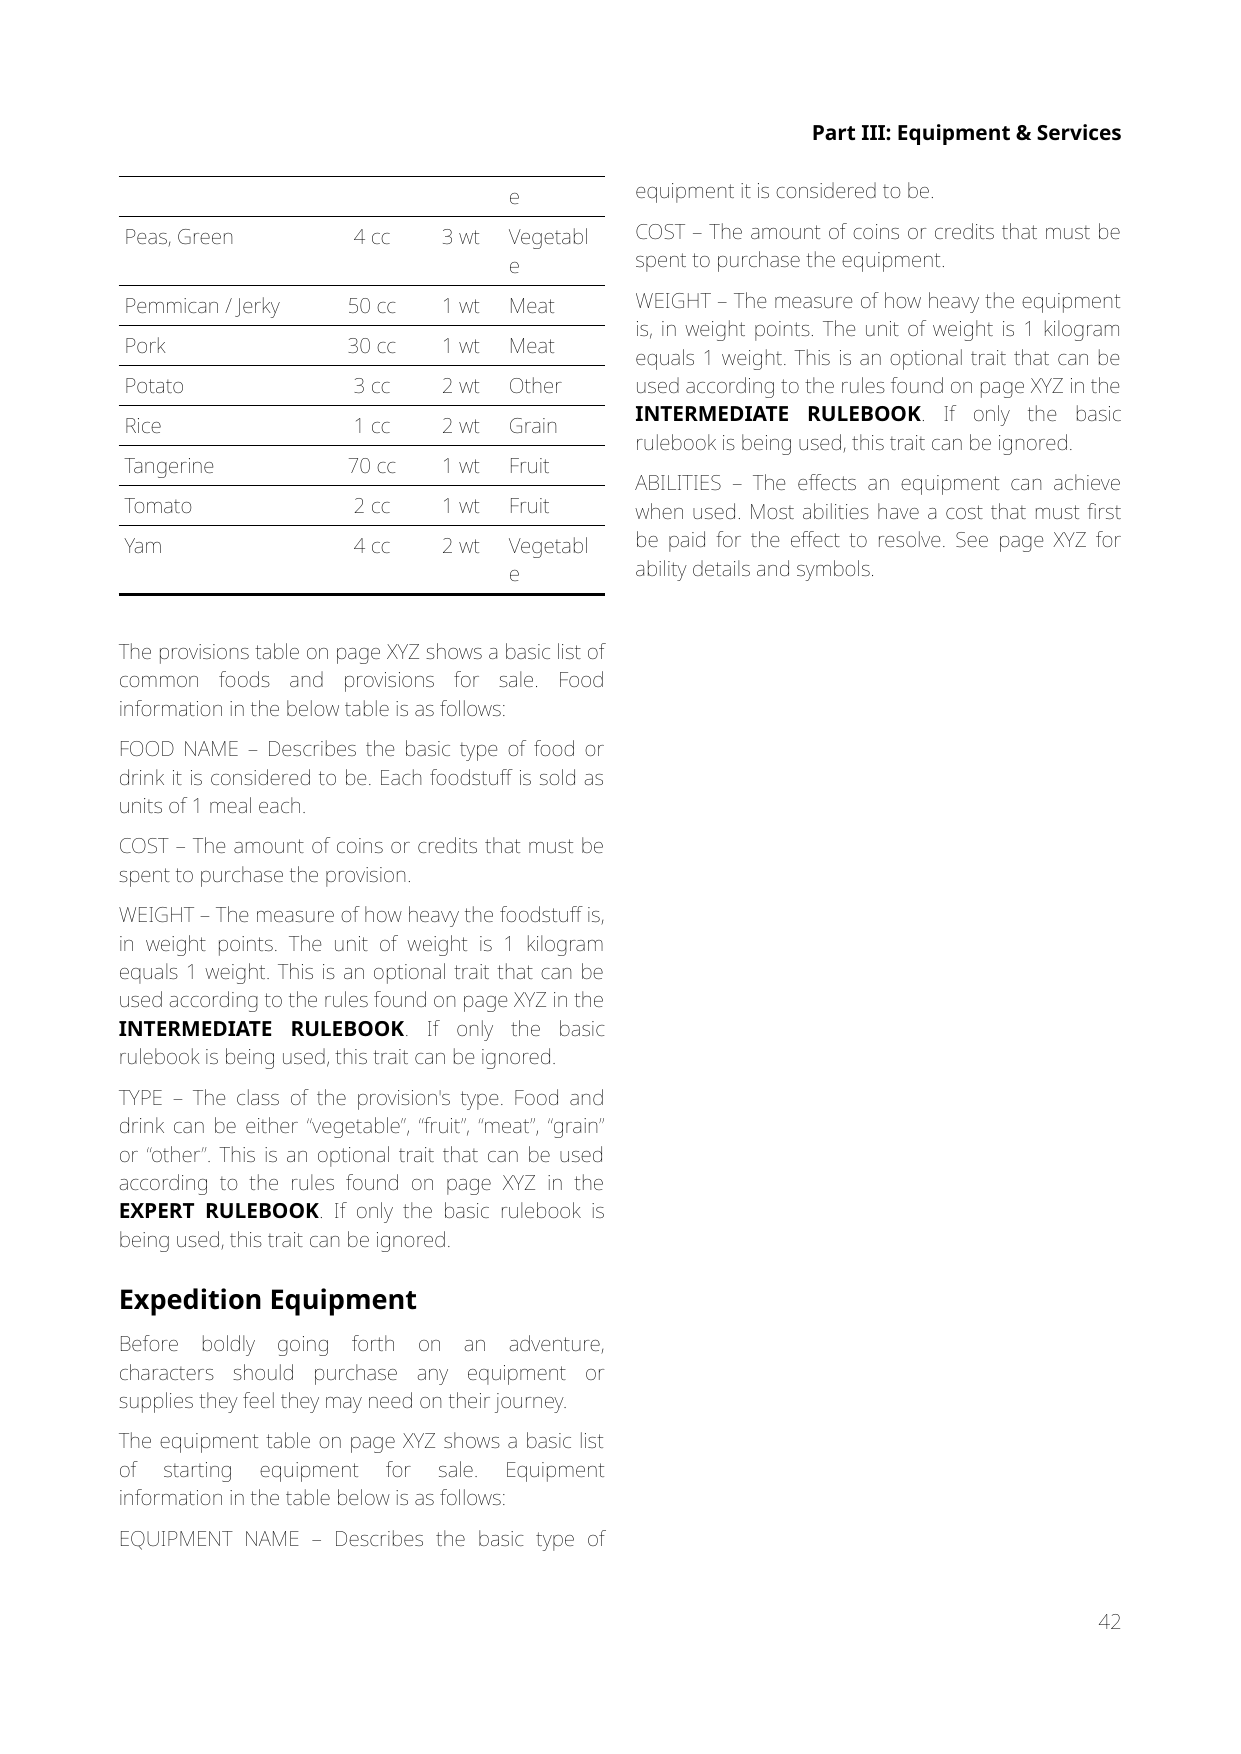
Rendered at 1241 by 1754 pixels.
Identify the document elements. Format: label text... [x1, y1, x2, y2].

text The equipment table on page XYZ shows a basic list of starting equipment for sale. Equipment information in the table below is as follows: [118, 1427, 605, 1512]
table_cell Tangerine [119, 446, 325, 485]
table_cell Other [503, 366, 605, 405]
table_cell 1 wt [419, 486, 503, 525]
table_cell 4 cc [325, 526, 418, 593]
text COST – The amount of coins or credits that must be spent to purchase the equipment. [635, 217, 1122, 274]
table_cell 50 cc [325, 286, 418, 325]
table_cell Rice [119, 406, 325, 445]
table_cell 70 cc [325, 446, 418, 485]
table_cell Meat [503, 286, 605, 325]
table_cell 4 cc [325, 217, 418, 285]
text equipment it is considered to be. [635, 176, 1122, 205]
table_cell [325, 177, 418, 216]
table_cell e [503, 177, 605, 216]
table_cell Pemmican / Jerky [119, 286, 325, 325]
table_cell Vegetable [503, 217, 605, 285]
table_cell Yam [119, 526, 325, 593]
text Expedition Equipment [118, 1281, 605, 1317]
table_cell Grain [503, 406, 605, 445]
table_cell [119, 177, 325, 216]
table_cell Vegetable [503, 526, 605, 593]
text WEIGHT – The measure of how heavy the equipment is, in weight points. The unit of weight is 1 kilogram equals 1 weight. This is an optional trait that can be used according to the rules found on page XYZ in the INTERMEDIATE RULEBOOK. If only the basic rulebook is being used, this trait can be ignored. [635, 286, 1122, 456]
table_cell 3 wt [419, 217, 503, 285]
table_cell 2 wt [419, 366, 503, 405]
text FOOD NAME – Describes the basic type of food or drink it is considered to be. Each foodstuff is sold as units of 1 meal each. [118, 734, 605, 819]
table_cell Pork [119, 326, 325, 365]
table_cell 1 wt [419, 326, 503, 365]
table_cell Peas, Green [119, 217, 325, 285]
text COST – The amount of coins or credits that must be spent to purchase the provision. [118, 831, 605, 888]
text ABILITIES – The effects an equipment can achieve when used. Most abilities have a cost that must first be paid for the effect to resolve. See page XYZ for ability details and symbols. [635, 468, 1122, 582]
text WEIGHT – The measure of how heavy the foodstuff is, in weight points. The unit of weight is 1 kilogram equals 1 weight. This is an optional trait that can be used according to the rules found on page XYZ in the INTERMEDIATE RULEBOOK. If only the basic rulebook is being used, this trait can be ignored. [118, 900, 605, 1071]
table_cell 2 wt [419, 526, 503, 593]
table_cell [419, 177, 503, 216]
table_cell Meat [503, 326, 605, 365]
table_cell 1 wt [419, 446, 503, 485]
table_cell Tomato [119, 486, 325, 525]
table_cell Fruit [503, 486, 605, 525]
table_cell Fruit [503, 446, 605, 485]
text The provisions table on page XYZ shows a basic list of common foods and provisions for sale. Food information in the below table is as follows: [118, 637, 605, 722]
text EQUIPMENT NAME – Describes the basic type of [118, 1524, 605, 1552]
table_cell 3 cc [325, 366, 418, 405]
table_cell 30 cc [325, 326, 418, 365]
text Before boldly going forth on an adventure, characters should purchase any equipment or supplies they feel they may need on their journey. [118, 1329, 605, 1415]
table_cell Potato [119, 366, 325, 405]
table_cell 1 cc [325, 406, 418, 445]
table_cell 2 cc [325, 486, 418, 525]
table_cell 2 wt [419, 406, 503, 445]
table_cell 1 wt [419, 286, 503, 325]
text TYPE – The class of the provision's type. Food and drink can be either “vegetable”, “fruit”, “meat”, “grain” or “other”. This is an optional trait that can be used according to the rules found on page XYZ in the EXPERT RULEBOOK. If only the basic rulebook is being used, this trait can be ignored. [118, 1083, 605, 1253]
